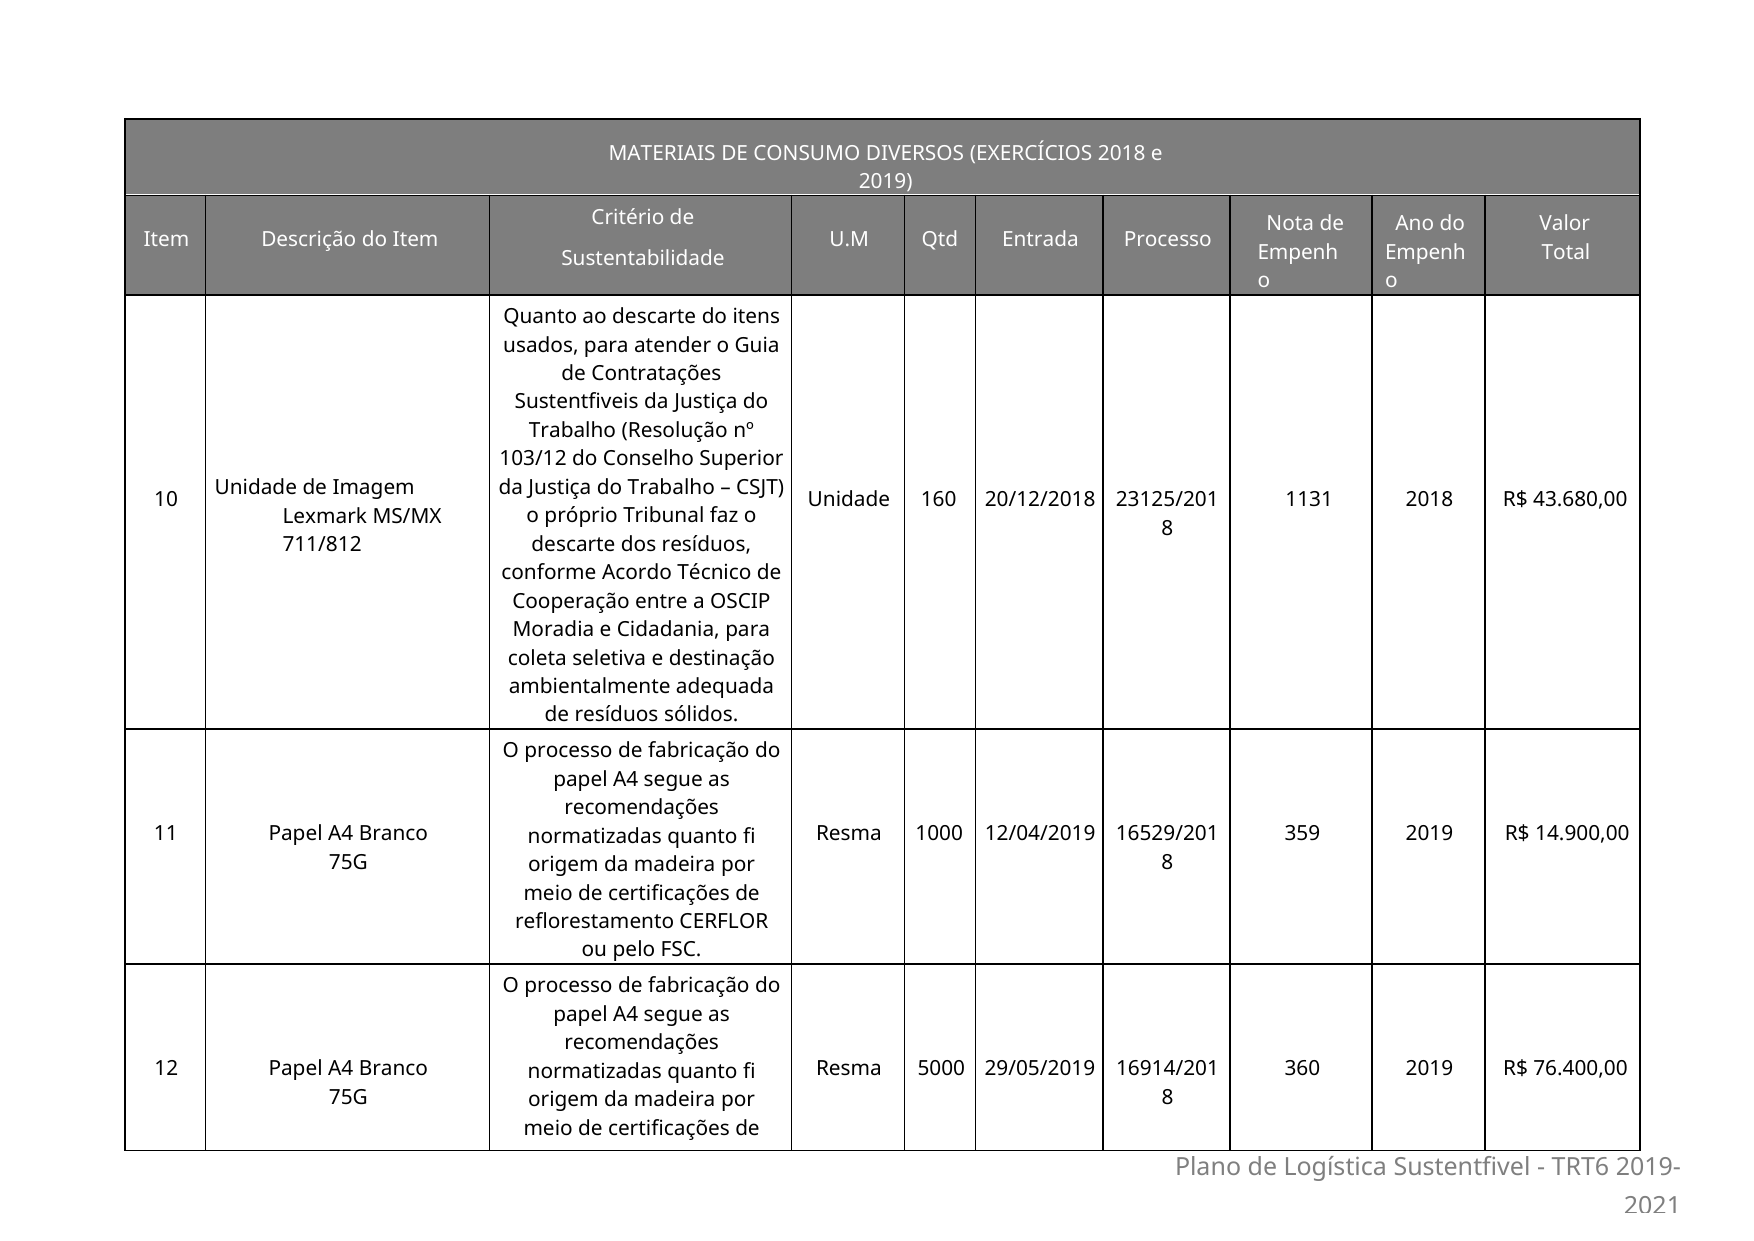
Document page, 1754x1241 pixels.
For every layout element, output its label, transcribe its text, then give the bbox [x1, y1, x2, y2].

table_cell Critério de Sustentabilidade [490, 196, 791, 294]
table_cell R$ 76.400,00 [1486, 965, 1639, 1146]
table_cell 11 [126, 730, 205, 963]
table_cell Unidade de Imagem Lexmark MS/MX 711/812 [206, 296, 489, 728]
table_cell 16914/2018 [1104, 965, 1229, 1150]
table_cell Descrição do Item [206, 196, 489, 294]
table_cell Papel A4 Branco 75G [206, 965, 489, 1150]
table_cell 20/12/2018 [976, 296, 1102, 728]
table_cell 29/05/2019 [976, 965, 1102, 1150]
table_cell Nota de Empenho [1231, 196, 1371, 294]
table_cell O processo de fabricação do papel A4 segue as recomendações normatizadas quanto fi origem da madeira por meio de certificações de [490, 965, 791, 1150]
table_cell R$ 14.900,00 [1486, 730, 1639, 963]
table_cell 5000 [905, 965, 975, 1150]
table_cell 12 [126, 965, 205, 1150]
table_cell Valor Total [1486, 196, 1639, 294]
table_cell Ano do Empenho [1373, 196, 1484, 294]
table_cell 10 [126, 296, 205, 728]
table_cell Item [126, 196, 205, 294]
table_cell 1131 [1231, 296, 1371, 728]
table_cell 360 [1231, 965, 1371, 1146]
table_cell O processo de fabricação do papel A4 segue as recomendações normatizadas quanto fi origem da madeira por meio de certificações de reflorestamento CERFLOR ou pelo FSC. [490, 730, 791, 963]
table_cell 1000 [905, 730, 975, 963]
table_cell 23125/2018 [1104, 296, 1229, 728]
table_cell 2018 [1373, 296, 1484, 728]
table_cell 359 [1231, 730, 1371, 963]
table_cell U.M [792, 196, 904, 294]
table_cell 160 [905, 296, 975, 728]
table_cell Resma [792, 730, 904, 963]
table_cell 16529/2018 [1104, 730, 1229, 963]
table_cell Papel A4 Branco 75G [206, 730, 489, 963]
table_header MATERIAIS DE CONSUMO DIVERSOS (EXERCÍCIOS 2018 e 2019) [126, 120, 1639, 194]
table_cell Qtd [905, 196, 975, 294]
table_cell R$ 43.680,00 [1486, 296, 1639, 728]
table_cell Quanto ao descarte do itens usados, para atender o Guia de Contratações Sustentfiveis da Justiça do Trabalho (Resolução nº 103/12 do Conselho Superior da Justiça do Trabalho – CSJT) o próprio Tribunal faz o descarte dos resíduos, conforme Acordo Técnico de Cooperação entre a OSCIP Moradia e Cidadania, para coleta seletiva e destinação ambientalmente adequada de resíduos sólidos. [490, 296, 791, 728]
table_cell Processo [1104, 196, 1229, 294]
table_cell 2019 [1373, 730, 1484, 963]
table_cell 12/04/2019 [976, 730, 1102, 963]
table_cell Unidade [792, 296, 904, 728]
table_cell Resma [792, 965, 904, 1150]
table_cell 2019 [1373, 965, 1484, 1146]
table_cell Entrada [976, 196, 1102, 294]
